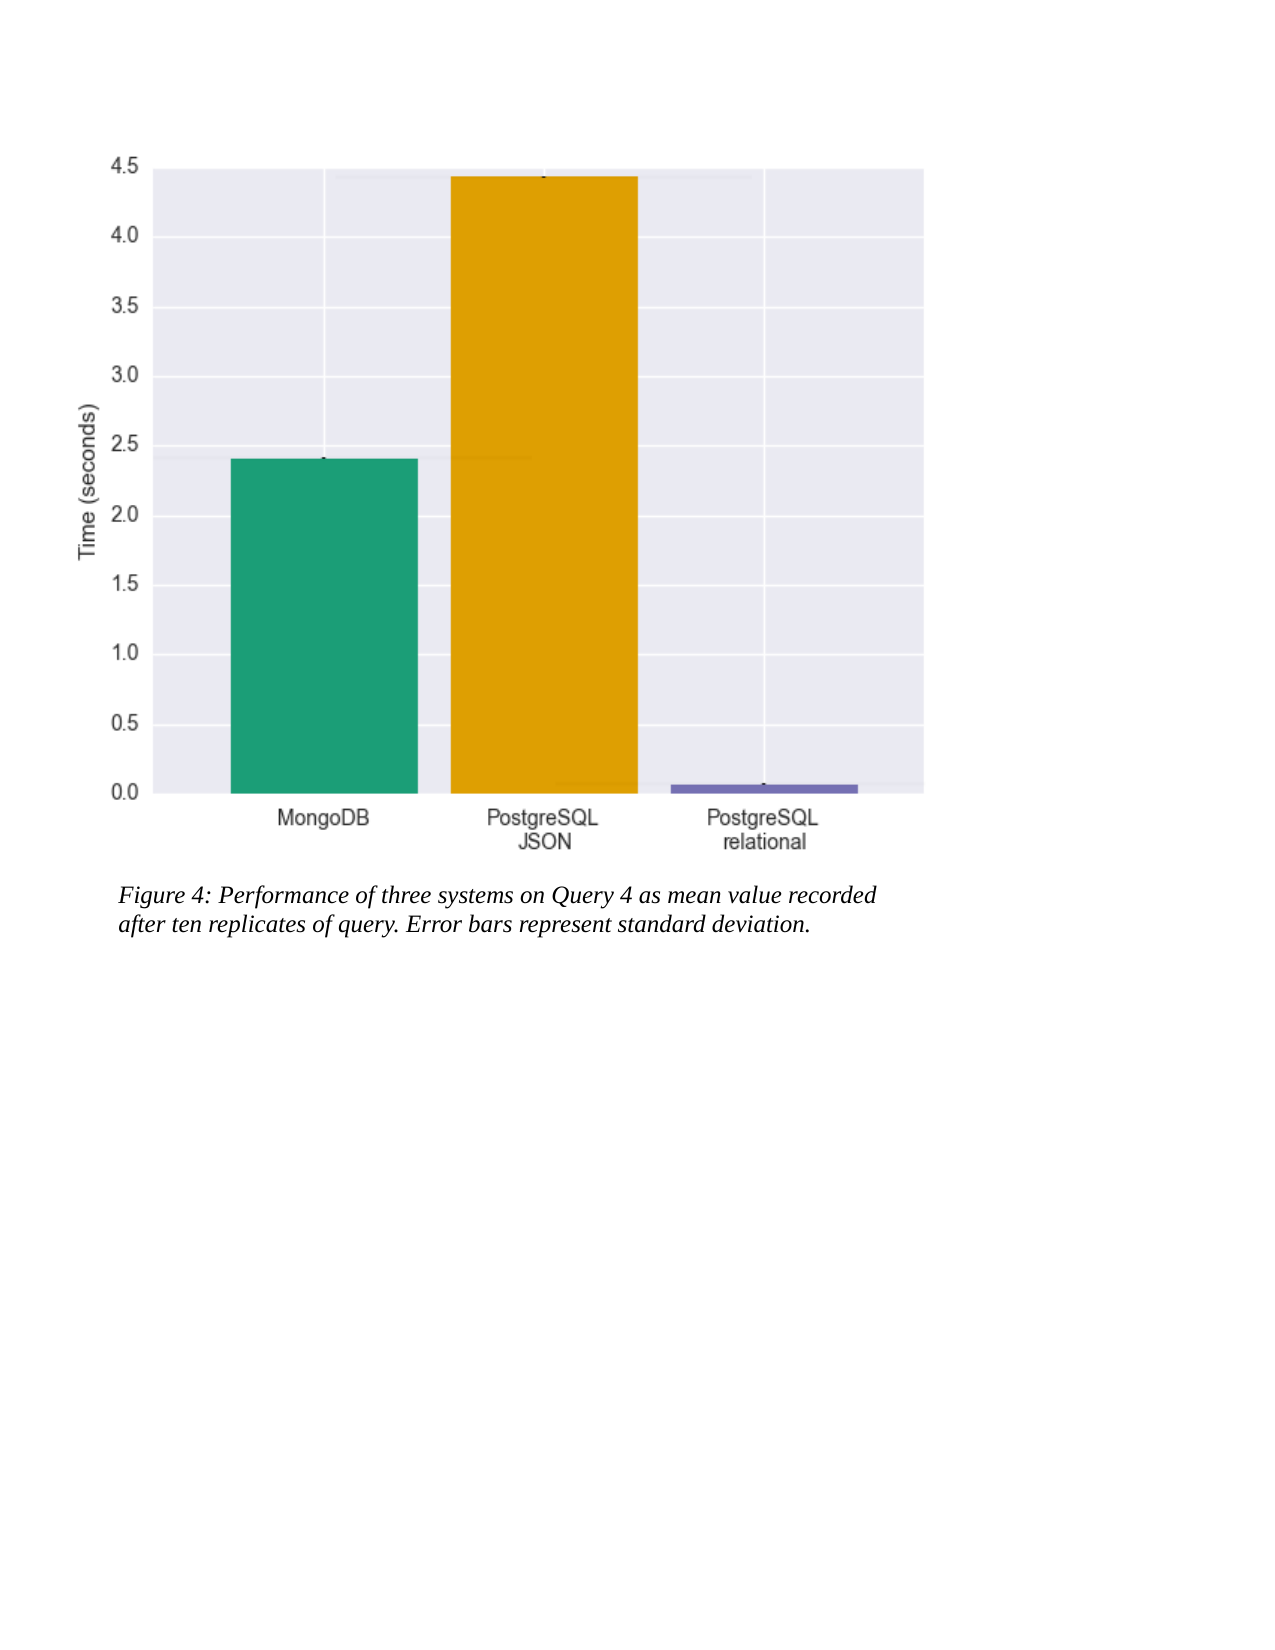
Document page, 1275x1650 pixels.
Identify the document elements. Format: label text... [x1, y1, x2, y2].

picture [53, 130, 951, 881]
text Figure 4: Performance of three systems on Query 4 as mean value recorded after ten replicates of query. Error bars represent standard deviation. [118, 881, 885, 938]
